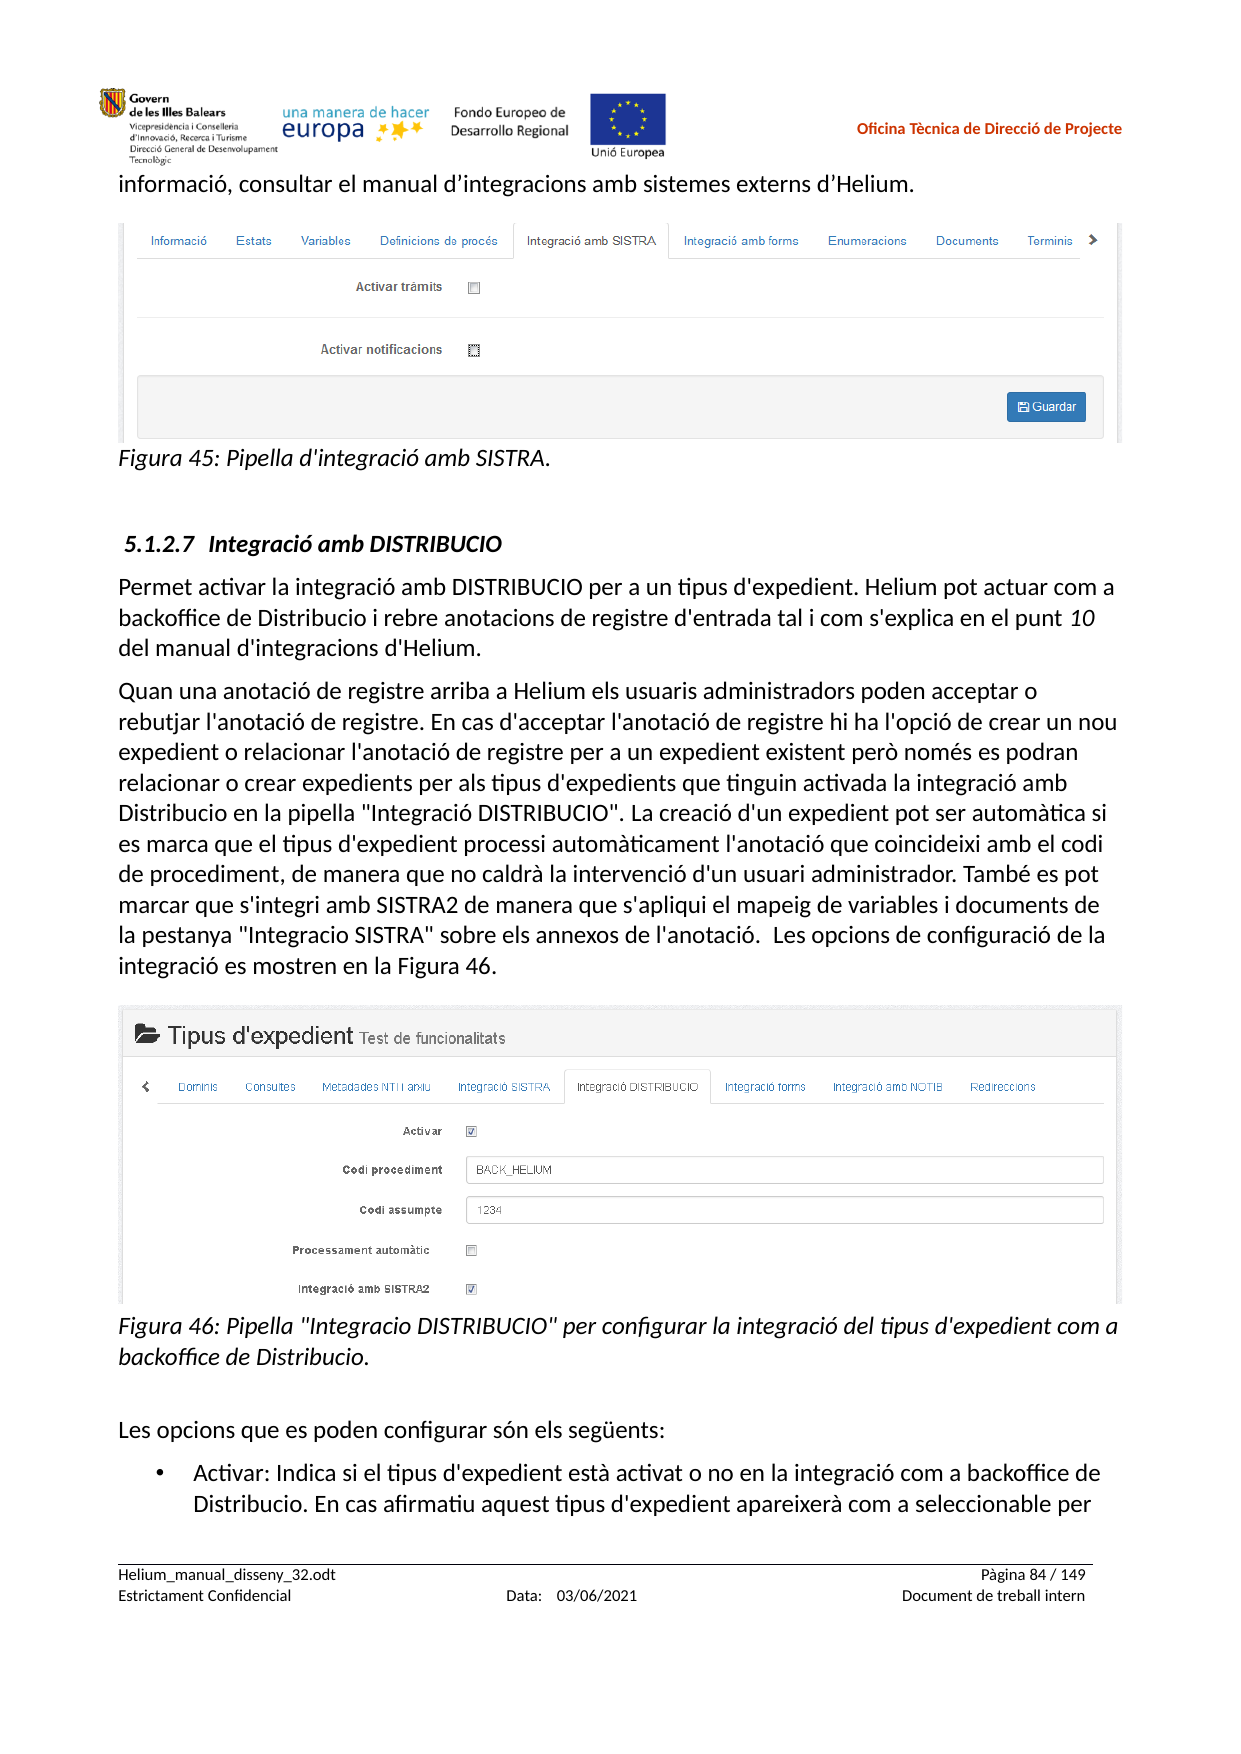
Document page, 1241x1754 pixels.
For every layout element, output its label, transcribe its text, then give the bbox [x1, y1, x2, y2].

text Figura 45: Pipella d'integració amb SISTRA. [118, 443, 1122, 473]
text Quan una anotació de registre arriba a Helium els usuaris administradors poden acceptar o rebutjar l'anotació de registre. En cas d'acceptar l'anotació de registre hi ha l'opció de crear un nou expedient o relacionar l'anotació de registre per a un expedient existent però només es podran relacionar o crear expedients per als tipus d'expedients que tinguin activada la integració amb Distribucio en la pipella "Integració DISTRIBUCIO". La creació d'un expedient pot ser automàtica si es marca que el tipus d'expedient processi automàticament l'anotació que coincideixi amb el codi de procediment, de manera que no caldrà la intervenció d'un usuari administrador. També es pot marcar que s'integri amb SISTRA2 de manera que s'apliqui el mapeig de variables i documents de la pestanya "Integracio SISTRA" sobre els annexos de l'anotació. Les opcions de configuració de la integració es mostren en la Figura 46. [118, 675, 1122, 981]
picture [118, 223, 1123, 443]
subtitle Integració amb DISTRIBUCIO [118, 528, 1122, 559]
list Activar: Indica si el tipus d'expedient està activat o no en la integració com a backoffice de Distribucio. En cas afirmatiu aquest tipus d'expedient apareixerà com a seleccionable per [156, 1457, 1122, 1518]
picture [99, 87, 668, 166]
text Figura 46: Pipella "Integracio DISTRIBUCIO" per configurar la integració del tipus d'expedient com a backoffice de Distribucio. [118, 1304, 1122, 1371]
picture [118, 1005, 1123, 1304]
text informació, consultar el manual d’integracions amb sistemes externs d’Helium. [118, 168, 1122, 198]
text Permet activar la integració amb DISTRIBUCIO per a un tipus d'expedient. Helium pot actuar com a backoffice de Distribucio i rebre anotacions de registre d'entrada tal i com s'explica en el punt 10 del manual d'integracions d'Helium. [118, 571, 1122, 663]
text Les opcions que es poden configurar són els següents: [118, 1414, 1122, 1445]
